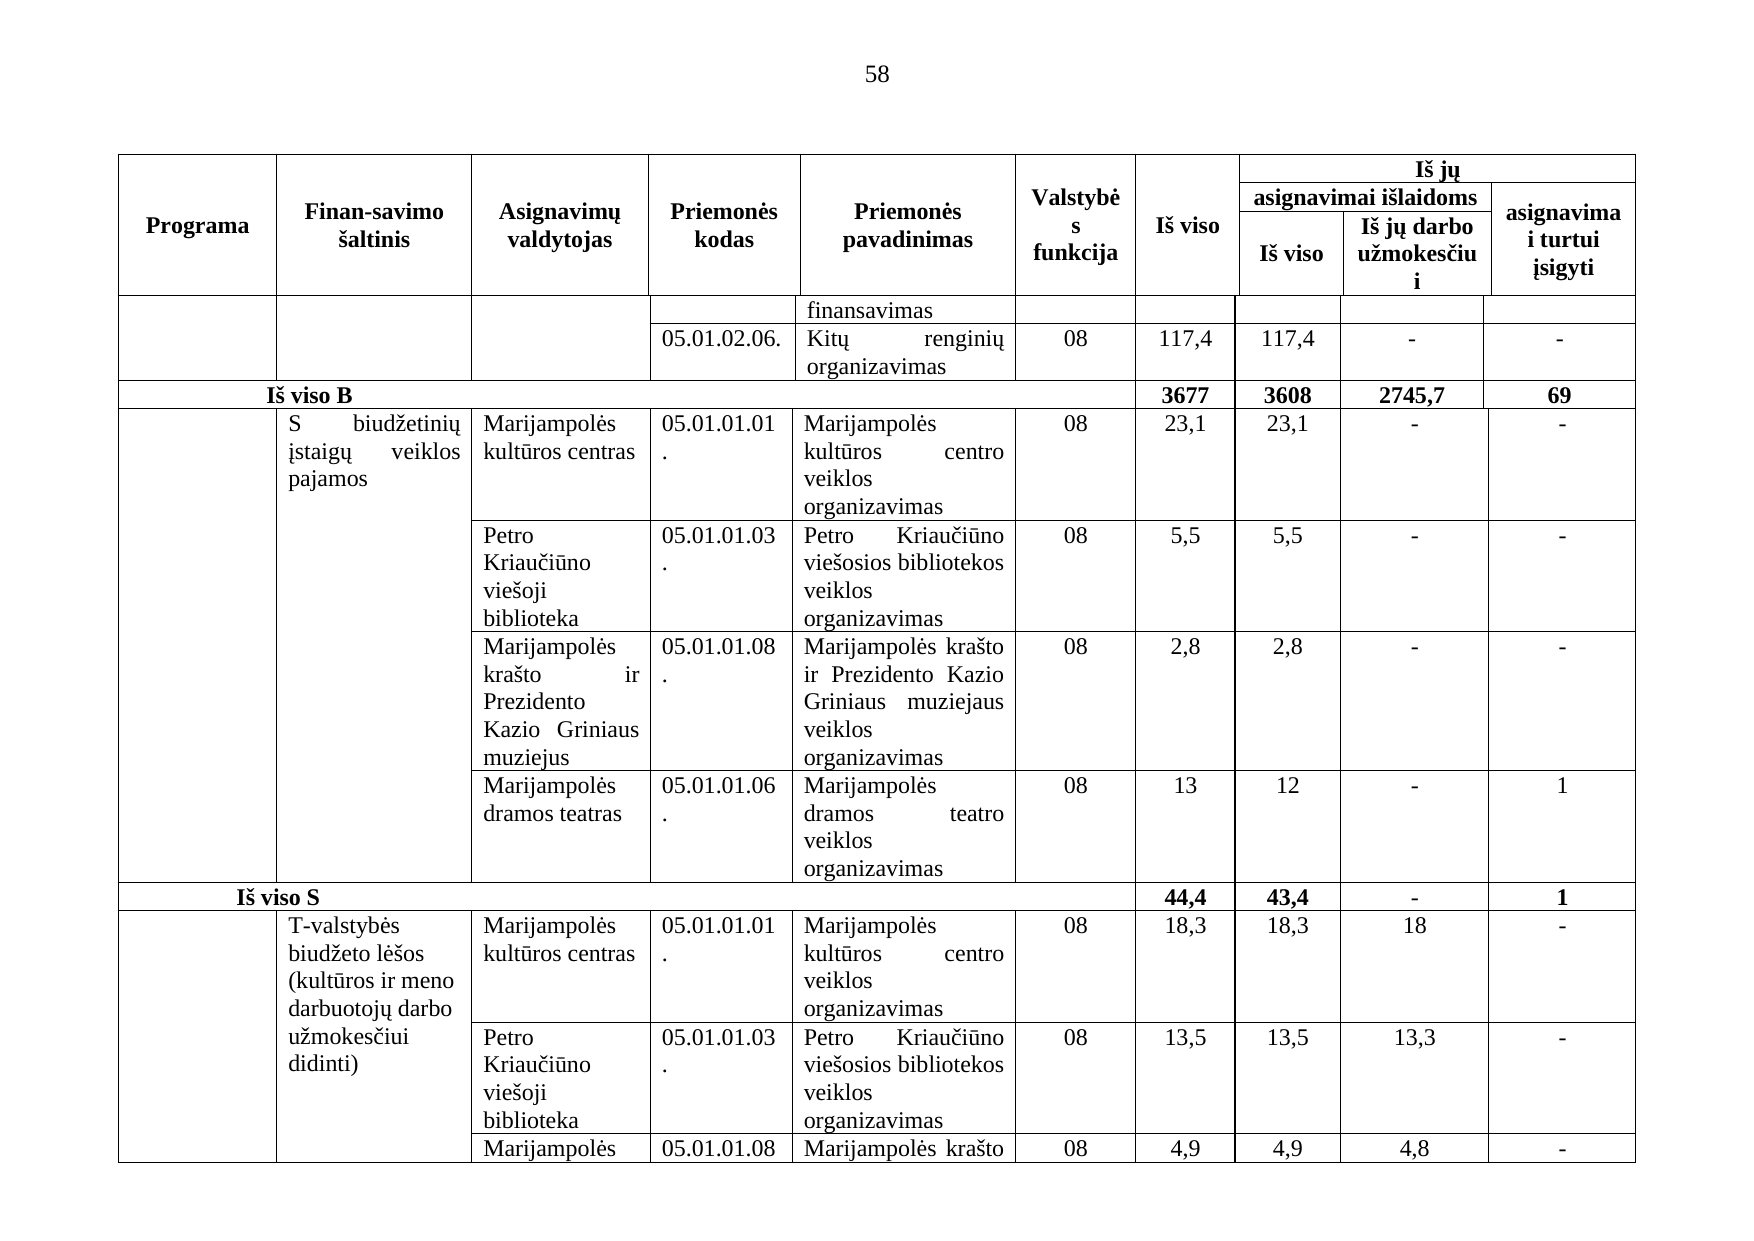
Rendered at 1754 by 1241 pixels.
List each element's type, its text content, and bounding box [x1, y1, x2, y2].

table_cell Marijampolės kultūros centro veiklos organizavimas [793, 409, 1015, 520]
table_cell asignavimai išlaidoms [1240, 183, 1491, 211]
table_cell 05.01.01.03. [651, 1023, 792, 1133]
table_cell 3608 [1236, 381, 1340, 408]
table_cell - [1489, 1134, 1635, 1162]
table_cell - [1341, 324, 1483, 379]
table_cell asignavimai turtui įsigyti [1492, 183, 1635, 295]
table_cell 08 [1016, 911, 1135, 1022]
table_cell 44,4 [1136, 883, 1234, 910]
table_cell [119, 409, 276, 882]
table_cell 13 [1136, 771, 1234, 882]
table_cell 69 [1484, 381, 1635, 408]
table_cell 2,8 [1136, 632, 1234, 770]
table_cell 12 [1236, 771, 1340, 882]
table_cell - [1489, 632, 1635, 770]
table_cell Iš viso [1240, 212, 1343, 295]
table_cell - [1489, 911, 1635, 1022]
table_cell T-valstybės biudžeto lėšos (kultūros ir meno darbuotojų darbo užmokesčiui didinti) [277, 911, 471, 1162]
table_cell 08 [1016, 521, 1135, 631]
table_cell 08 [1016, 324, 1135, 379]
table_cell 4,9 [1136, 1134, 1234, 1162]
table_cell 1 [1489, 771, 1635, 882]
table_cell Marijampolės krašto [793, 1134, 1015, 1162]
table_cell 43,4 [1236, 883, 1340, 910]
table_cell 05.01.02.06. [651, 324, 795, 379]
table_cell 13,5 [1136, 1023, 1234, 1133]
table_header Iš jų [1240, 155, 1635, 182]
table_header Iš viso [1136, 155, 1239, 295]
table_cell Marijampolės kultūros centras [472, 911, 650, 1022]
table_cell Marijampolės krašto ir Prezidento Kazio Griniaus muziejus [472, 632, 650, 770]
table_cell 23,1 [1236, 409, 1340, 520]
table_cell - [1341, 632, 1488, 770]
table_cell Marijampolės dramos teatras [472, 771, 650, 882]
table_cell Marijampolės kultūros centras [472, 409, 650, 520]
table_cell 13,5 [1236, 1023, 1340, 1133]
table_cell 05.01.01.06. [651, 771, 792, 882]
table_cell [119, 296, 276, 379]
table_cell 18 [1341, 911, 1488, 1022]
table_cell 08 [1016, 1023, 1135, 1133]
table_cell Marijampolės krašto ir Prezidento Kazio Griniaus muziejaus veiklos organizavimas [793, 632, 1015, 770]
table_cell Iš viso B [119, 381, 1135, 408]
table_cell 05.01.01.08 [651, 1134, 792, 1162]
table_cell - [1489, 409, 1635, 520]
table_cell 3677 [1136, 381, 1234, 408]
table_cell 5,5 [1136, 521, 1234, 631]
table_cell [1236, 296, 1340, 323]
table_cell 4,8 [1341, 1134, 1488, 1162]
table_cell [1016, 296, 1135, 323]
table_cell 05.01.01.08. [651, 632, 792, 770]
table_cell [277, 296, 471, 379]
table_cell 08 [1016, 632, 1135, 770]
table_cell Petro Kriaučiūno viešoji biblioteka [472, 521, 650, 631]
table_cell finansavimas [796, 296, 1015, 323]
table_cell 13,3 [1341, 1023, 1488, 1133]
table_cell - [1341, 521, 1488, 631]
table_cell 117,4 [1136, 324, 1234, 379]
table_cell Marijampolės [472, 1134, 650, 1162]
table_cell 05.01.01.03. [651, 521, 792, 631]
table_cell 2,8 [1236, 632, 1340, 770]
table_cell - [1341, 296, 1483, 323]
table_cell [472, 296, 650, 379]
table_header Finan-savimo šaltinis [277, 155, 471, 295]
table_header Priemonės pavadinimas [801, 155, 1015, 295]
table_cell 08 [1016, 771, 1135, 882]
table_cell Iš jų darbo užmokesčiui [1344, 212, 1491, 295]
table_cell 08 [1016, 1134, 1135, 1162]
table_cell Kitų renginių organizavimas [796, 324, 1015, 379]
table_cell S biudžetinių įstaigų veiklos pajamos [277, 409, 471, 882]
table_cell - [1484, 296, 1635, 323]
table_cell 2745,7 [1341, 381, 1483, 408]
table_cell - [1489, 1023, 1635, 1133]
table_cell Marijampolės dramos teatro veiklos organizavimas [793, 771, 1015, 882]
table_cell - [1341, 883, 1488, 910]
table_cell - [1341, 409, 1488, 520]
table_cell [651, 296, 795, 323]
table_cell 117,4 [1236, 324, 1340, 379]
table_cell Iš viso S [119, 883, 1135, 910]
table_cell 23,1 [1136, 409, 1234, 520]
table_cell Petro Kriaučiūno viešosios bibliotekos veiklos organizavimas [793, 521, 1015, 631]
table_cell 18,3 [1236, 911, 1340, 1022]
table_cell - [1484, 324, 1635, 379]
table_cell Petro Kriaučiūno viešoji biblioteka [472, 1023, 650, 1133]
table_cell [1136, 296, 1234, 323]
table_header Asignavimų valdytojas [472, 155, 648, 295]
table_cell 05.01.01.01. [651, 409, 792, 520]
table_cell 5,5 [1236, 521, 1340, 631]
table_cell 1 [1489, 883, 1635, 910]
table_cell - [1489, 521, 1635, 631]
table_header Valstybės funkcija [1016, 155, 1135, 295]
table_cell 4,9 [1236, 1134, 1340, 1162]
table_cell [119, 911, 276, 1162]
table_header Priemonės kodas [649, 155, 800, 295]
table_cell Petro Kriaučiūno viešosios bibliotekos veiklos organizavimas [793, 1023, 1015, 1133]
table_header Programa [119, 155, 276, 295]
table_cell 08 [1016, 409, 1135, 520]
table_cell 18,3 [1136, 911, 1234, 1022]
table_cell 05.01.01.01. [651, 911, 792, 1022]
table_cell Marijampolės kultūros centro veiklos organizavimas [793, 911, 1015, 1022]
table_cell - [1341, 771, 1488, 882]
